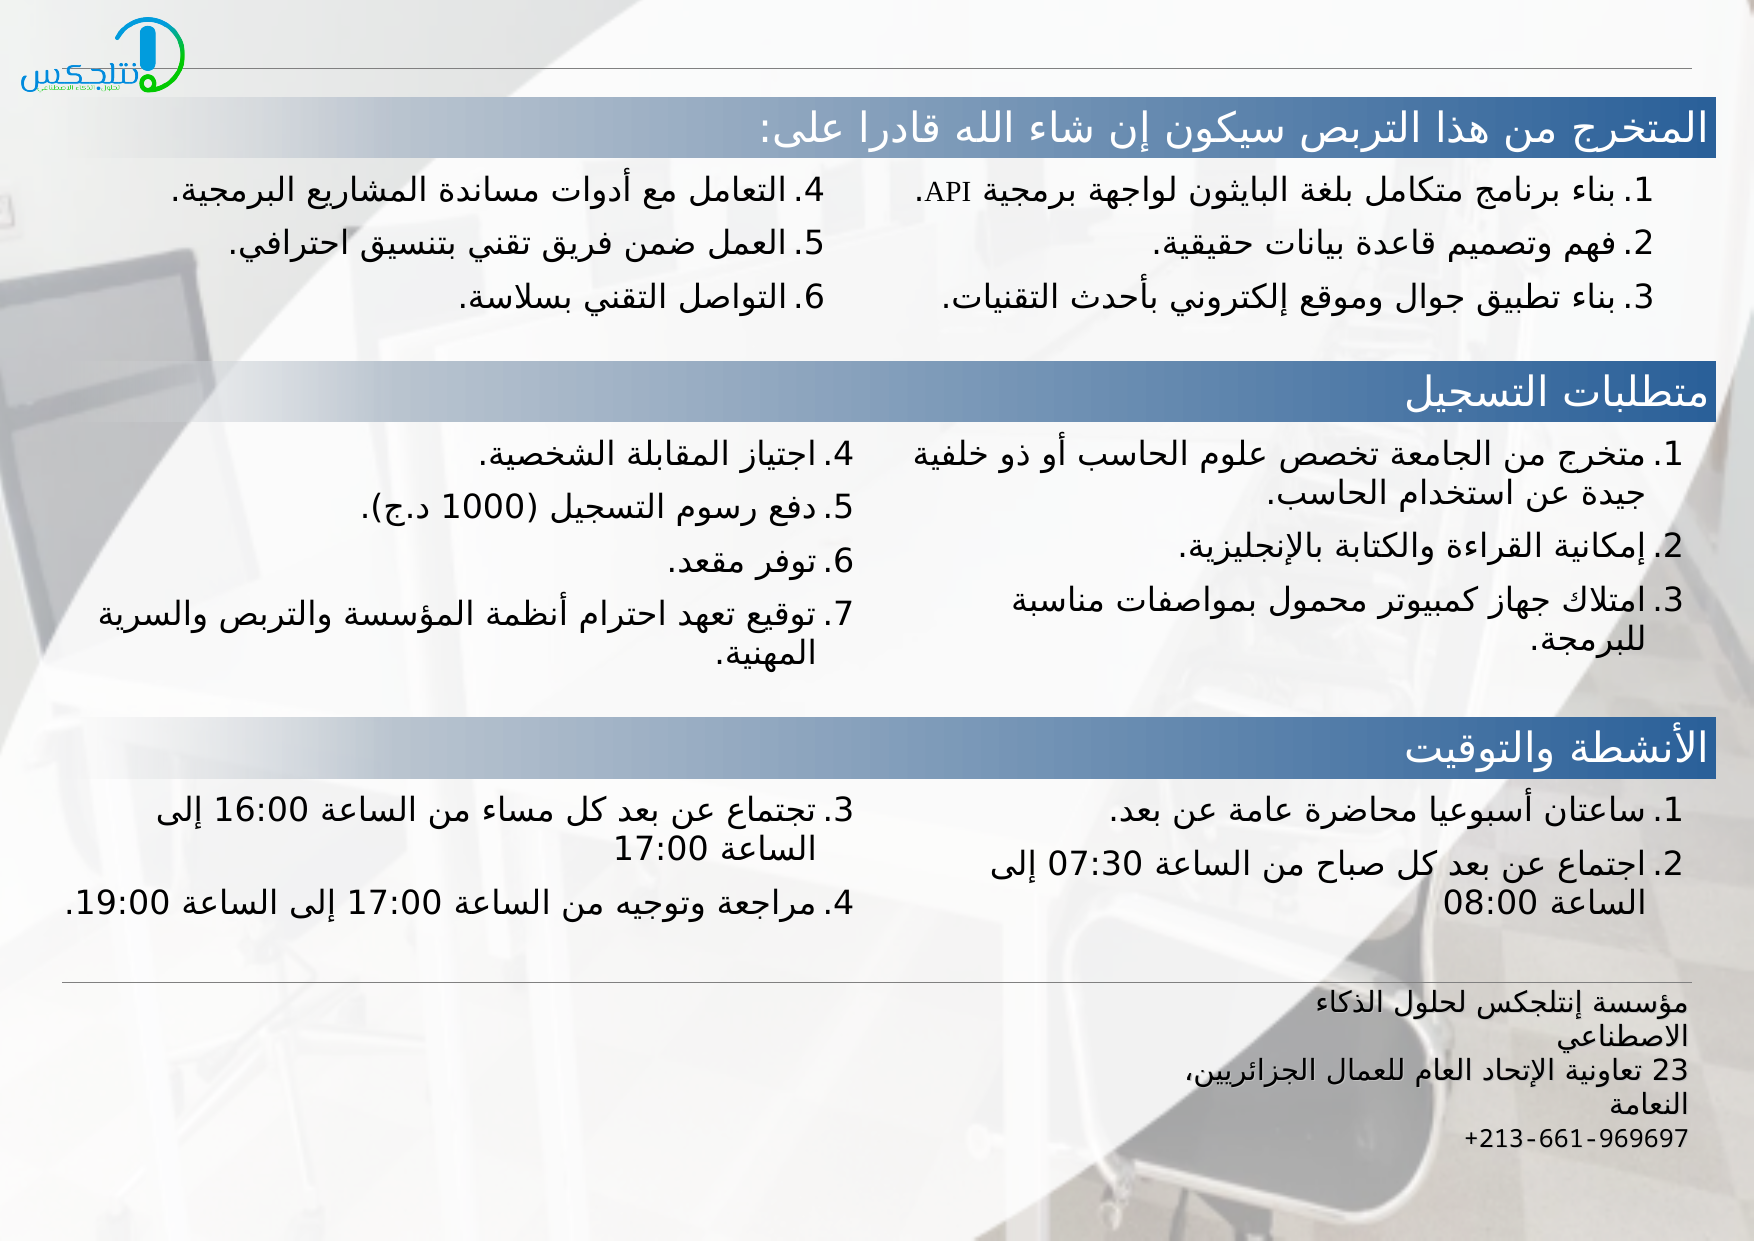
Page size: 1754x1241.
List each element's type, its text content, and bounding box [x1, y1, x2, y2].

list ساعتان أسبوعيا محاضرة عامة عن بعد. [892, 791, 1684, 830]
picture [0, 0, 1754, 1241]
subtitle الأنشطة والتوقيت [371, 717, 1716, 779]
list التعامل مع أدوات مساندة المشاريع البرمجية. [62, 170, 825, 209]
list متخرج من الجامعة تخصص علوم الحاسب أو ذو خلفية جيدة عن استخدام الحاسب. [892, 434, 1684, 512]
list إمكانية القراءة والكتابة بالإنجليزية. [892, 527, 1684, 566]
list توقيع تعهد احترام أنظمة المؤسسة والتربص والسرية المهنية. [62, 595, 854, 672]
list التواصل التقني بسلاسة. [62, 277, 825, 316]
list اجتماع عن بعد كل صباح من الساعة 07:30 إلى الساعة 08:00 [892, 844, 1684, 922]
list بناء تطبيق جوال وموقع إلكتروني بأحدث التقنيات. [892, 277, 1654, 316]
list اجتياز المقابلة الشخصية. [62, 434, 854, 473]
list العمل ضمن فريق تقني بتنسيق احترافي. [62, 224, 825, 263]
list دفع رسوم التسجيل (1000 د.ج). [62, 488, 854, 527]
list بناء برنامج متكامل بلغة البايثون لواجهة برمجية API. [892, 170, 1654, 209]
list امتلاك جهاز كمبيوتر محمول بمواصفات مناسبة للبرمجة. [892, 580, 1684, 658]
list توفر مقعد. [62, 541, 854, 580]
list تجتماع عن بعد كل مساء من الساعة 16:00 إلى الساعة 17:00 [62, 791, 854, 869]
list فهم وتصميم قاعدة بيانات حقيقية. [892, 224, 1654, 263]
subtitle المتخرج من هذا التربص سيكون إن شاء الله قادرا على: [382, 97, 1716, 158]
subtitle متطلبات التسجيل [382, 361, 1716, 422]
list مراجعة وتوجيه من الساعة 17:00 إلى الساعة 19:00. [62, 883, 854, 922]
